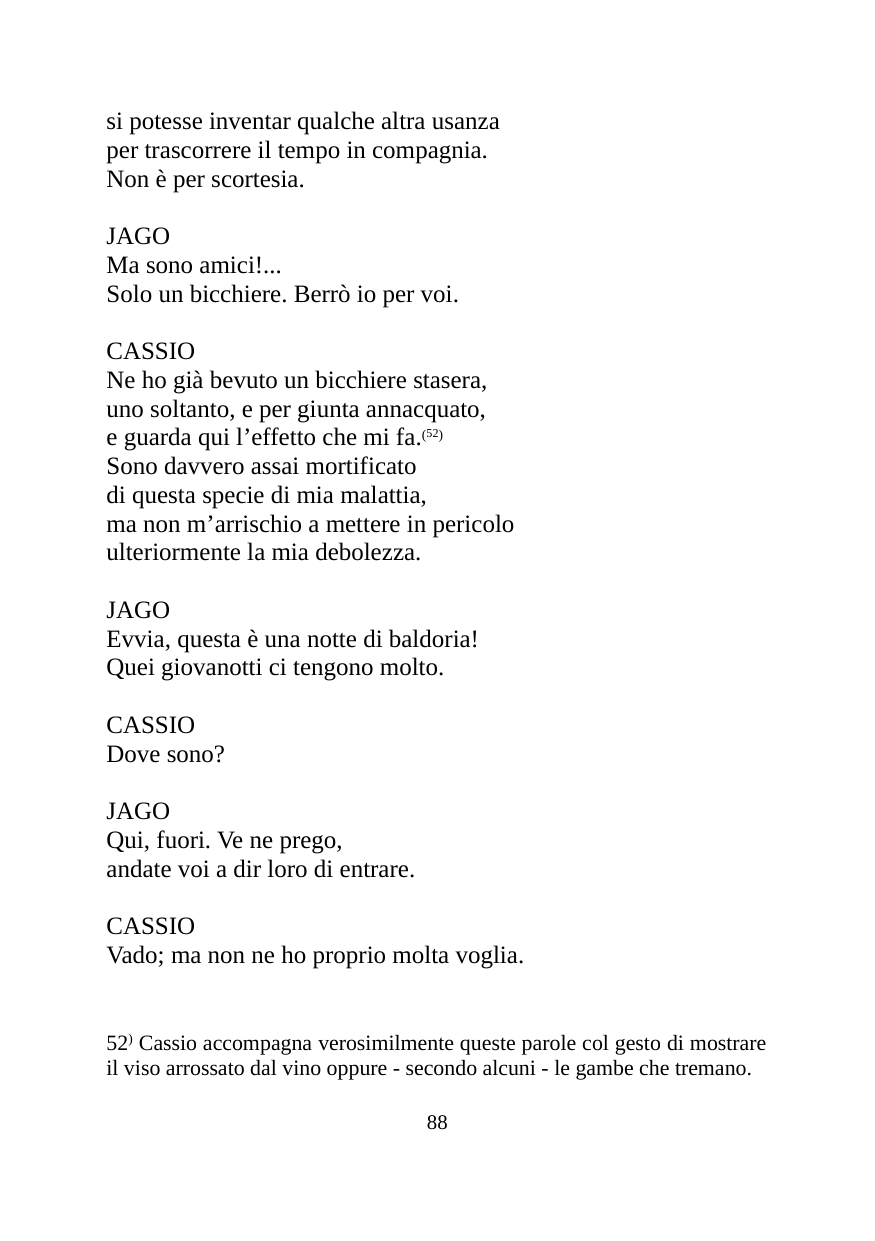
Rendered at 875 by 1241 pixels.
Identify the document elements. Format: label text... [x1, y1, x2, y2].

text ma non m’arrischio a mettere in pericolo [106, 509, 768, 537]
text Quei giovanotti ci tengono molto. [106, 652, 768, 681]
text andate voi a dir loro di entrare. [106, 854, 768, 882]
text JAGO Evvia, questa è una notte di baldoria! [106, 595, 768, 652]
text si potesse inventar qualche altra usanza [106, 106, 768, 135]
text CASSIO Ne ho già bevuto un bicchiere stasera, [106, 336, 768, 394]
text e guarda qui l’effetto che mi fa.() [106, 422, 768, 451]
text per trascorrere il tempo in compagnia. [106, 135, 768, 164]
text Solo un bicchiere. Berrò io per voi. [106, 279, 768, 307]
text CASSIO Dove sono? [106, 710, 768, 767]
text uno soltanto, e per giunta annacquato, [106, 394, 768, 422]
text Non è per scortesia. [106, 164, 768, 192]
text di questa specie di mia malattia, [106, 480, 768, 509]
text JAGO Ma sono amici!... [106, 221, 768, 279]
text ulteriormente la mia debolezza. [106, 537, 768, 566]
text CASSIO Vado; ma non ne ho proprio molta voglia. [106, 911, 768, 969]
text Sono davvero assai mortificato [106, 451, 768, 480]
text JAGO Qui, fuori. Ve ne prego, [106, 796, 768, 854]
text ) Cassio accompagna verosimilmente queste parole col gesto di mostrare il viso arrossato dal vino oppure - secondo alcuni - le gambe che tremano. [106, 1030, 768, 1080]
